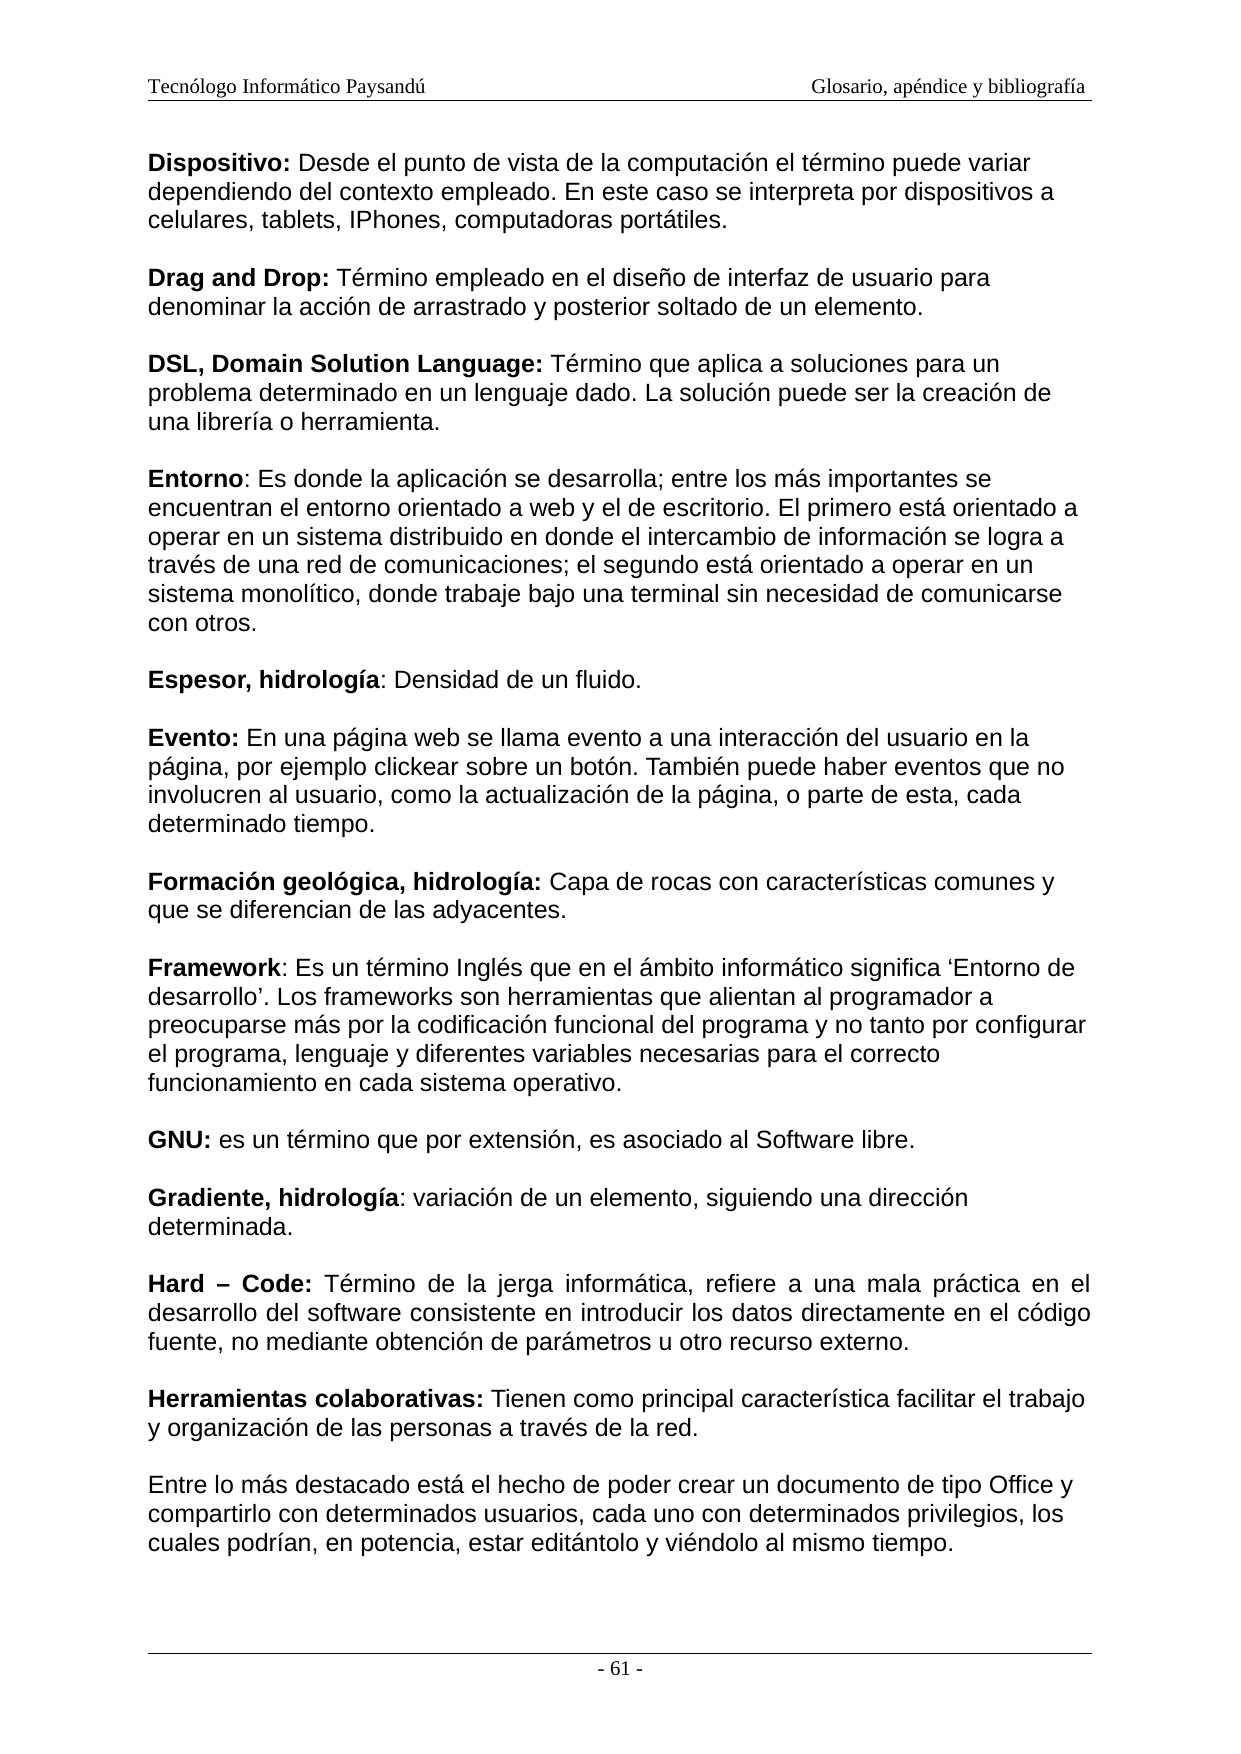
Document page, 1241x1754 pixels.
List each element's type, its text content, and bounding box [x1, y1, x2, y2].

text Espesor, hidrología: Densidad de un fluido. [148, 665, 1092, 694]
text Herramientas colaborativas: Tienen como principal característica facilitar el trabajo y organización de las personas a través de la red. [148, 1384, 1092, 1441]
text Gradiente, hidrología: variación de un elemento, siguiendo una dirección determinada. [148, 1183, 1092, 1240]
text Entre lo más destacado está el hecho de poder crear un documento de tipo Office y compartirlo con determinados usuarios, cada uno con determinados privilegios, los cuales podrían, en potencia, estar editántolo y viéndolo al mismo tiempo. [148, 1470, 1092, 1556]
text Drag and Drop: Término empleado en el diseño de interfaz de usuario para denominar la acción de arrastrado y posterior soltado de un elemento. [148, 263, 1092, 320]
text Framework: Es un término Inglés que en el ámbito informático significa ‘Entorno de desarrollo’. Los frameworks son herramientas que alientan al programador a preocuparse más por la codificación funcional del programa y no tanto por configurar el programa, lenguaje y diferentes variables necesarias para el correcto funcionamiento en cada sistema operativo. [148, 953, 1092, 1096]
text GNU: es un término que por extensión, es asociado al Software libre. [148, 1125, 1092, 1154]
text Entorno: Es donde la aplicación se desarrolla; entre los más importantes se encuentran el entorno orientado a web y el de escritorio. El primero está orientado a operar en un sistema distribuido en donde el intercambio de información se logra a través de una red de comunicaciones; el segundo está orientado a operar en un sistema monolítico, donde trabaje bajo una terminal sin necesidad de comunicarse con otros. [148, 464, 1092, 636]
text Dispositivo: Desde el punto de vista de la computación el término puede variar dependiendo del contexto empleado. En este caso se interpreta por dispositivos a celulares, tablets, IPhones, computadoras portátiles. [148, 148, 1092, 234]
text Evento: En una página web se llama evento a una interacción del usuario en la página, por ejemplo clickear sobre un botón. También puede haber eventos que no involucren al usuario, como la actualización de la página, o parte de esta, cada determinado tiempo. [148, 723, 1092, 838]
text DSL, Domain Solution Language: Término que aplica a soluciones para un problema determinado en un lenguaje dado. La solución puede ser la creación de una librería o herramienta. [148, 349, 1092, 435]
text Hard – Code: Término de la jerga informática, refiere a una mala práctica en el desarrollo del software consistente en introducir los datos directamente en el código fuente, no mediante obtención de parámetros u otro recurso externo. [148, 1269, 1092, 1355]
text Formación geológica, hidrología: Capa de rocas con características comunes y que se diferencian de las adyacentes. [148, 866, 1092, 924]
